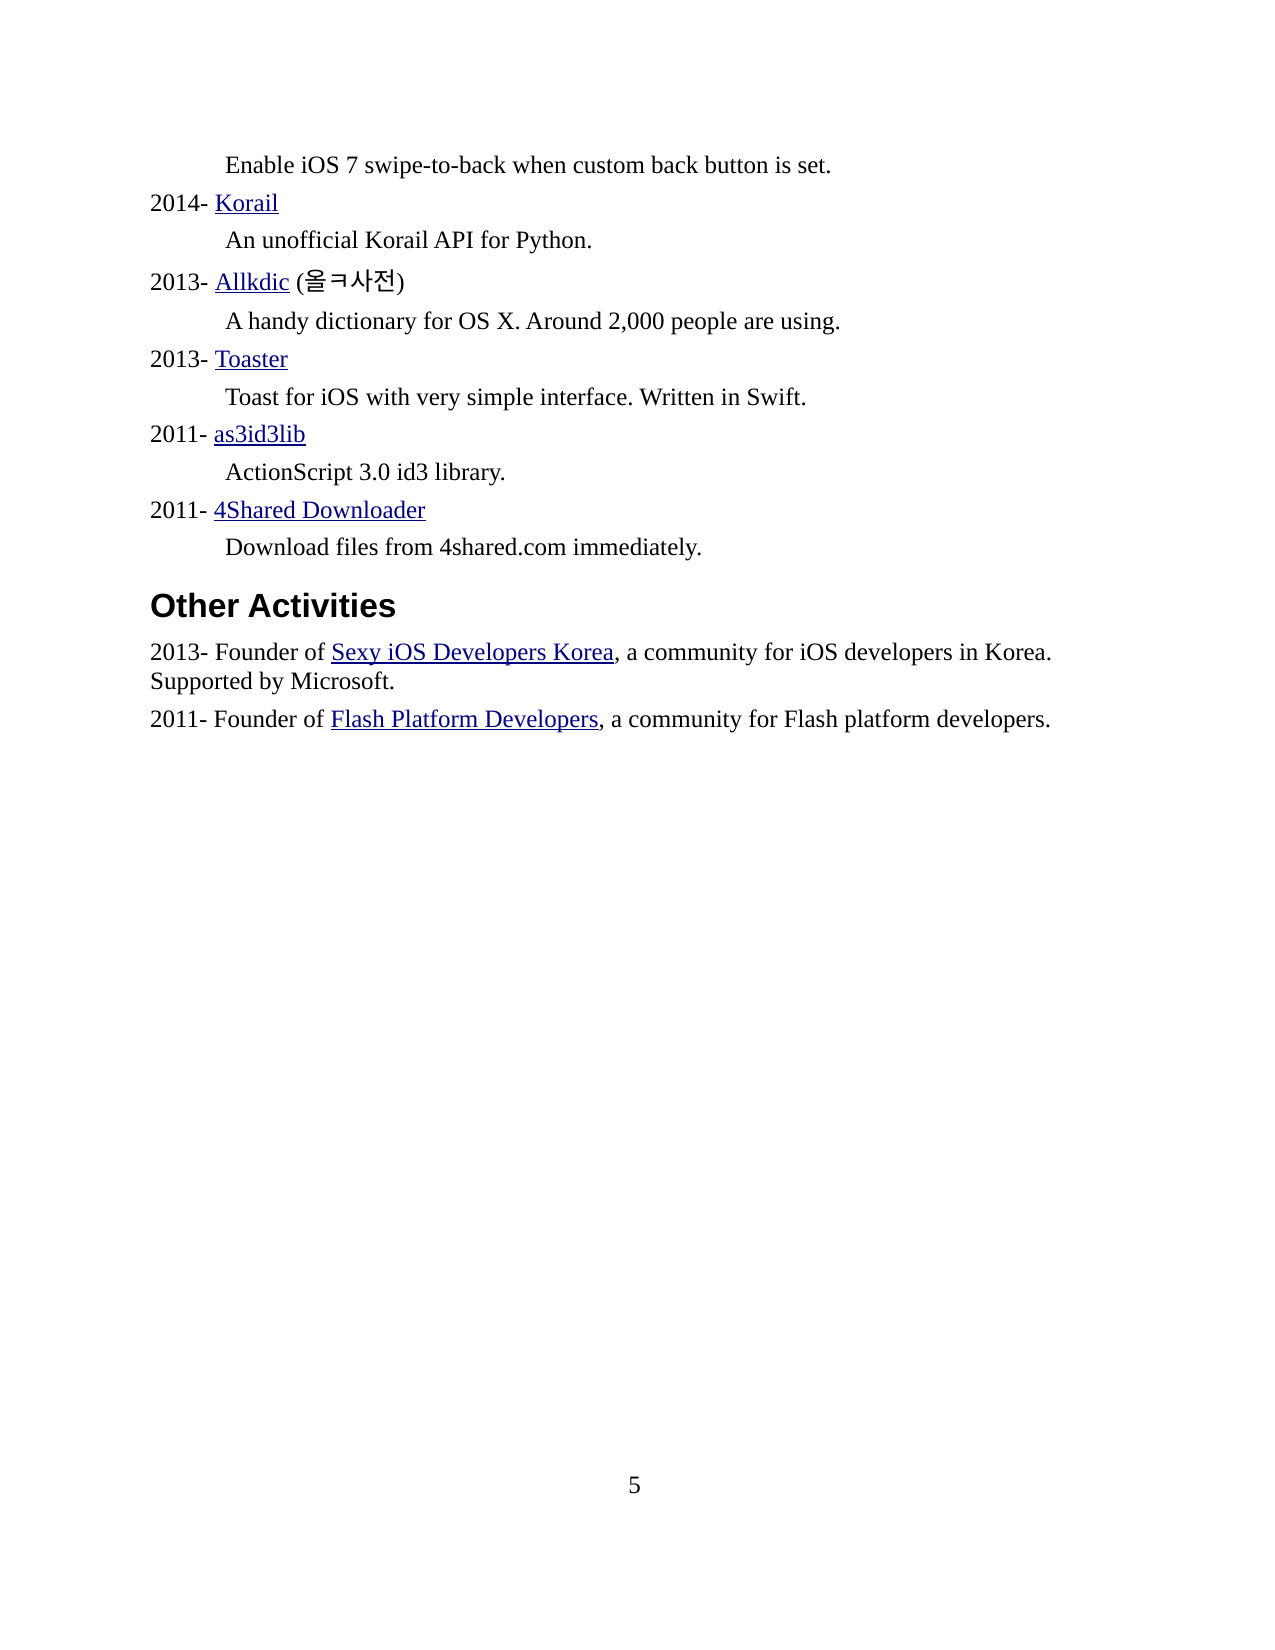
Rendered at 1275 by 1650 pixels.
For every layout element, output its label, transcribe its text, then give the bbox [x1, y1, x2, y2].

text 2013- Toaster [150, 344, 1125, 373]
text 2011- 4Shared Downloader [150, 495, 1125, 523]
text Toast for iOS with very simple interface. Written in Swift. [225, 382, 1125, 410]
text 2011- Founder of Flash Platform Developers, a community for Flash platform developers. [150, 704, 1125, 732]
text 2011- as3id3lib [150, 419, 1125, 448]
text 2013- Founder of Sexy iOS Developers Korea, a community for iOS developers in Korea. Supported by Microsoft. [150, 637, 1125, 695]
text Download files from 4shared.com immediately. [225, 532, 1125, 561]
text 2014- Korail [150, 188, 1125, 216]
text 2013- Allkdic (올ㅋ사전) [150, 263, 1125, 297]
subtitle Other Activities [150, 586, 1125, 625]
text Enable iOS 7 swipe-to-back when custom back button is set. [225, 150, 1125, 179]
text An unofficial Korail API for Python. [225, 225, 1125, 254]
text ActionScript 3.0 id3 library. [225, 457, 1125, 486]
text A handy dictionary for OS X. Around 2,000 people are using. [225, 306, 1125, 335]
